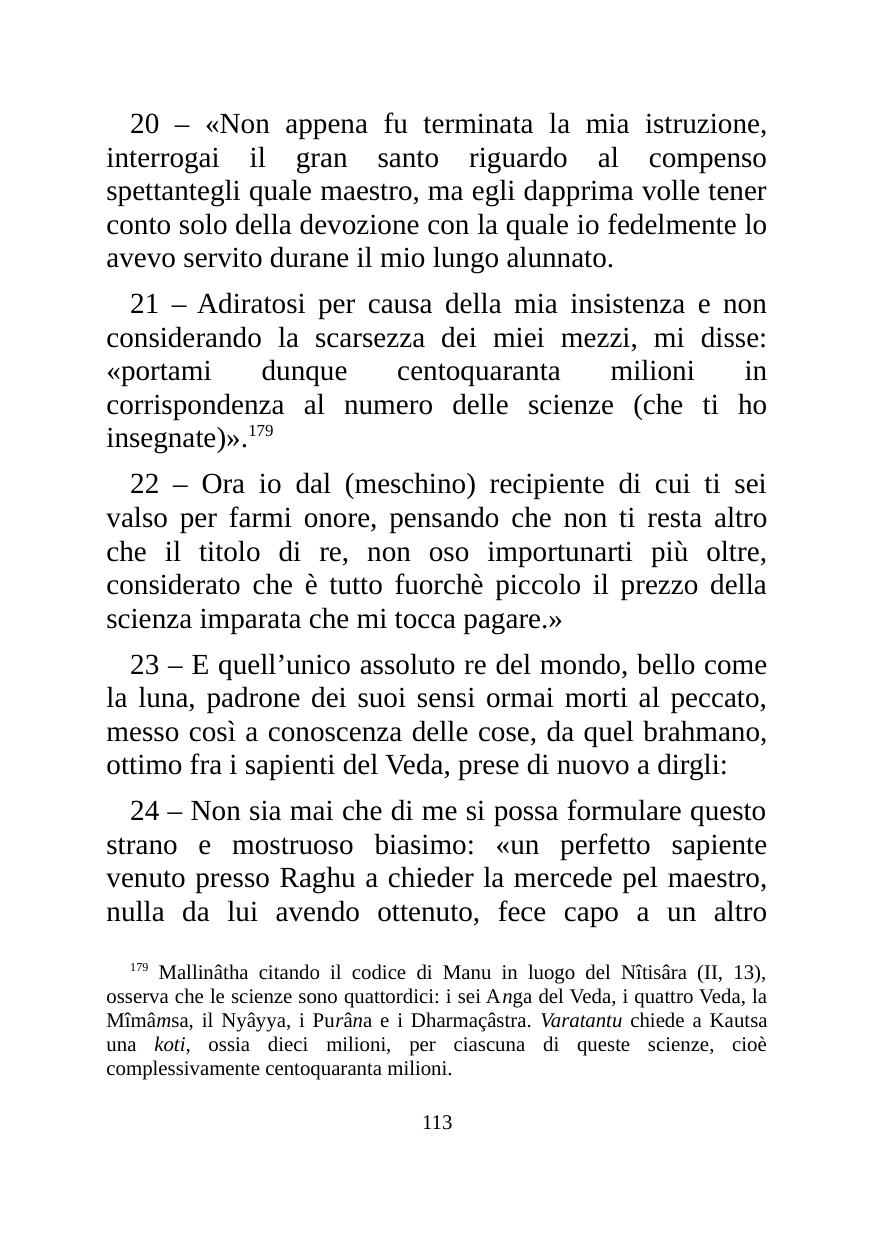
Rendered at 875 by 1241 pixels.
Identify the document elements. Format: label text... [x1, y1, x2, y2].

text 23 – E quell’unico assoluto re del mondo, bello come la luna, padrone dei suoi sensi ormai morti al peccato, messo così a conoscenza delle cose, da quel brahmano, ottimo fra i sapienti del Veda, prese di nuovo a dirgli: [106, 647, 768, 781]
text Mallinâtha citando il codice di Manu in luogo del Nîtisâra (II, 13), osserva che le scienze sono quattordici: i sei Anga del Veda, i quattro Veda, la Mîmâmsa, il Nyâyya, i Purâna e i Dharmaçâstra. Varatantu chiede a Kautsa una koti, ossia dieci milioni, per ciascuna di queste scienze, cioè complessivamente centoquaranta milioni. [106, 960, 768, 1080]
text 22 – Ora io dal (meschino) recipiente di cui ti sei valso per farmi onore, pensando che non ti resta altro che il titolo di re, non oso importunarti più oltre, considerato che è tutto fuorchè piccolo il prezzo della scienza imparata che mi tocca pagare.» [106, 467, 768, 634]
text 21 – Adiratosi per causa della mia insistenza e non considerando la scarsezza dei miei mezzi, mi disse: «portami dunque centoquaranta milioni in corrispondenza al numero delle scienze (che ti ho insegnate)». [106, 286, 768, 454]
text 20 – «Non appena fu terminata la mia istruzione, interrogai il gran santo riguardo al compenso spettantegli quale maestro, ma egli dapprima volle tener conto solo della devozione con la quale io fedelmente lo avevo servito durane il mio lungo alunnato. [106, 106, 768, 274]
text 24 – Non sia mai che di me si possa formulare questo strano e mostruoso biasimo: «un perfetto sapiente venuto presso Raghu a chieder la mercede pel maestro, nulla da lui avendo ottenuto, fece capo a un altro [106, 793, 768, 928]
